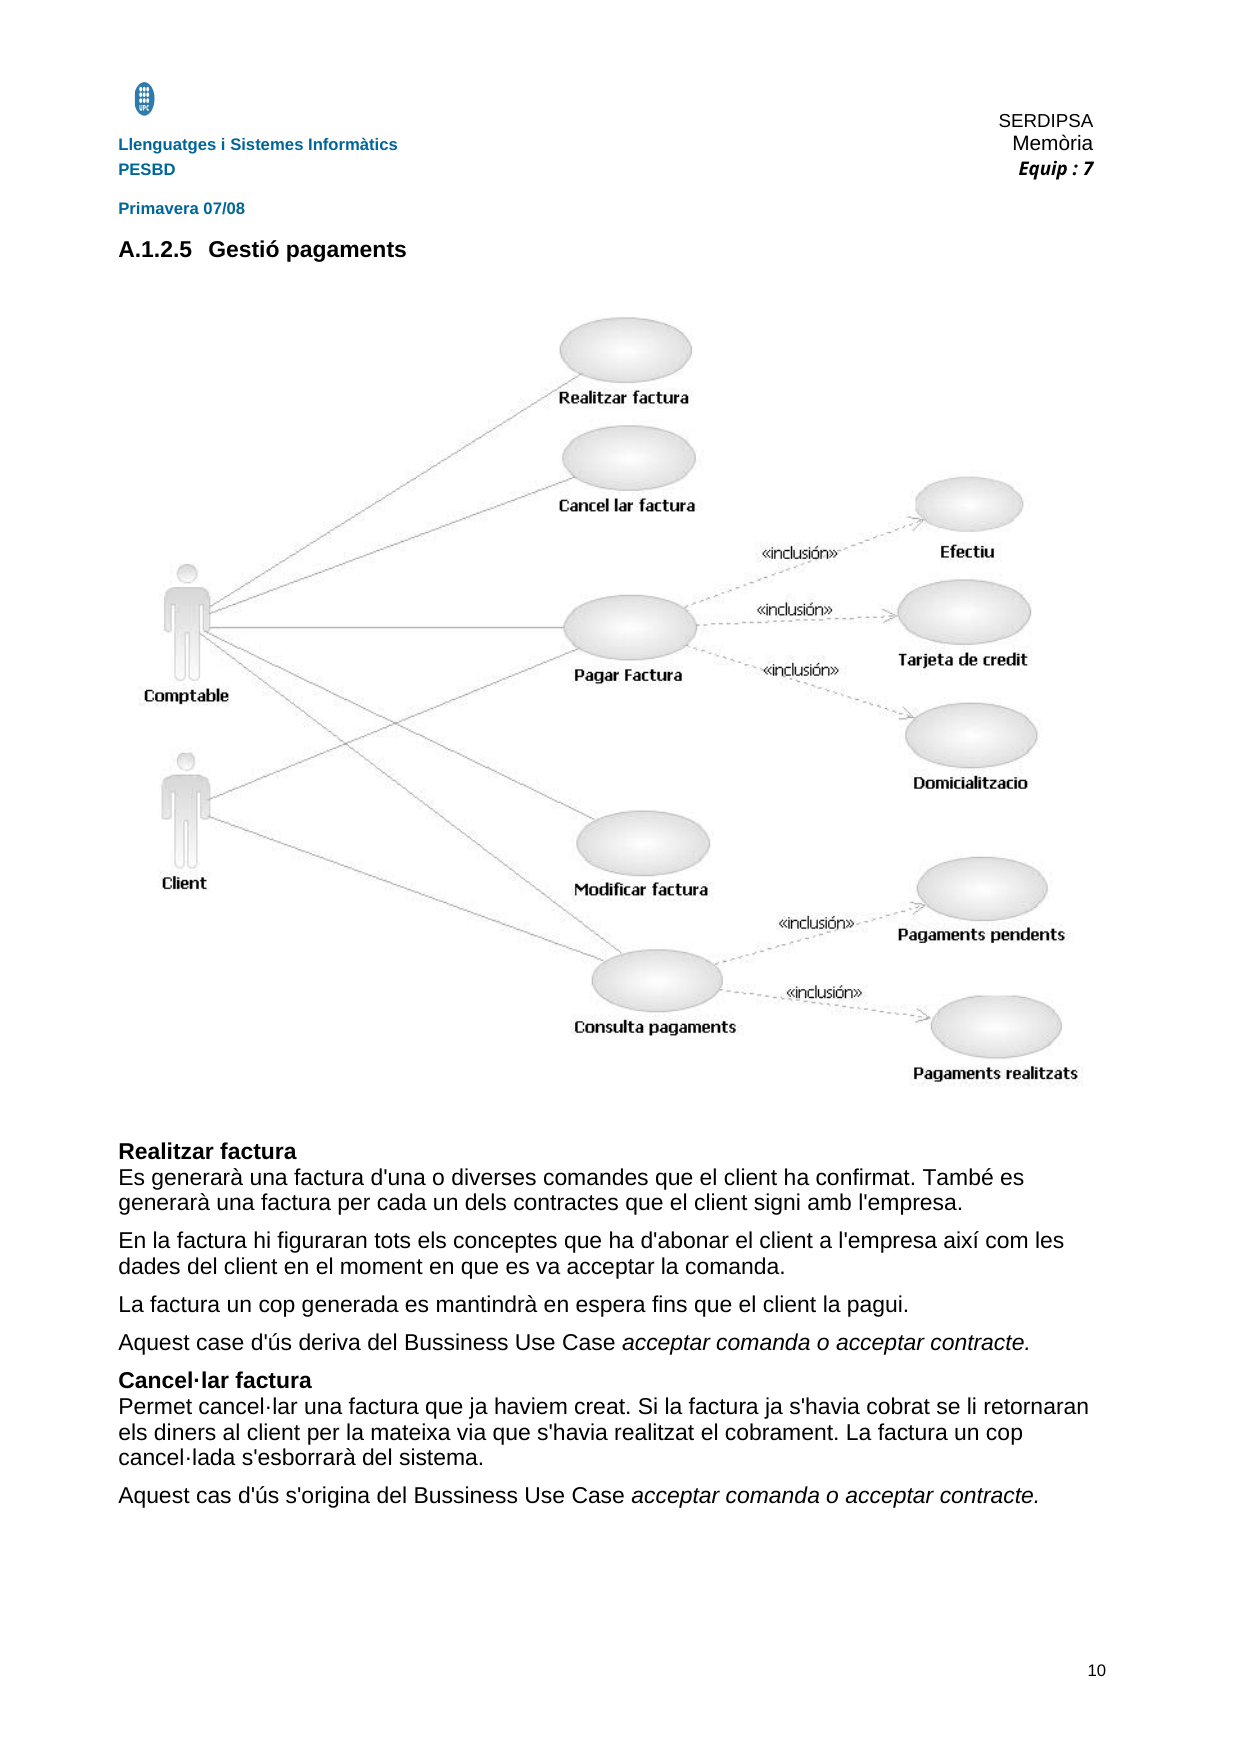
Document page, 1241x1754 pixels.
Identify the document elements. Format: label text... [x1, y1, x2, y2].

text Aquest case d'ús deriva del Bussiness Use Case acceptar comanda o acceptar contracte. [118, 1330, 1106, 1356]
picture [118, 306, 1107, 1101]
text La factura un cop generada es mantindrà en espera fins que el client la pagui. [118, 1292, 1106, 1317]
text Aquest cas d'ús s'origina del Bussiness Use Case acceptar comanda o acceptar contracte. [118, 1483, 1106, 1509]
subtitle Realitzar factura [118, 1139, 1106, 1164]
text Permet cancel·lar una factura que ja haviem creat. Si la factura ja s'havia cobrat se li retornaran els diners al client per la mateixa via que s'havia realitzat el cobrament. La factura un cop cancel·lada s'esborrarà del sistema. [118, 1394, 1106, 1471]
text En la factura hi figuraran tots els conceptes que ha d'abonar el client a l'empresa així com les dades del client en el moment en que es va acceptar la comanda. [118, 1228, 1106, 1279]
text Es generarà una factura d'una o diverses comandes que el client ha confirmat. També es generarà una factura per cada un dels contractes que el client signi amb l'empresa. [118, 1164, 1106, 1216]
subtitle Gestió pagaments [118, 236, 1106, 262]
subtitle Cancel·lar factura [118, 1368, 1106, 1394]
